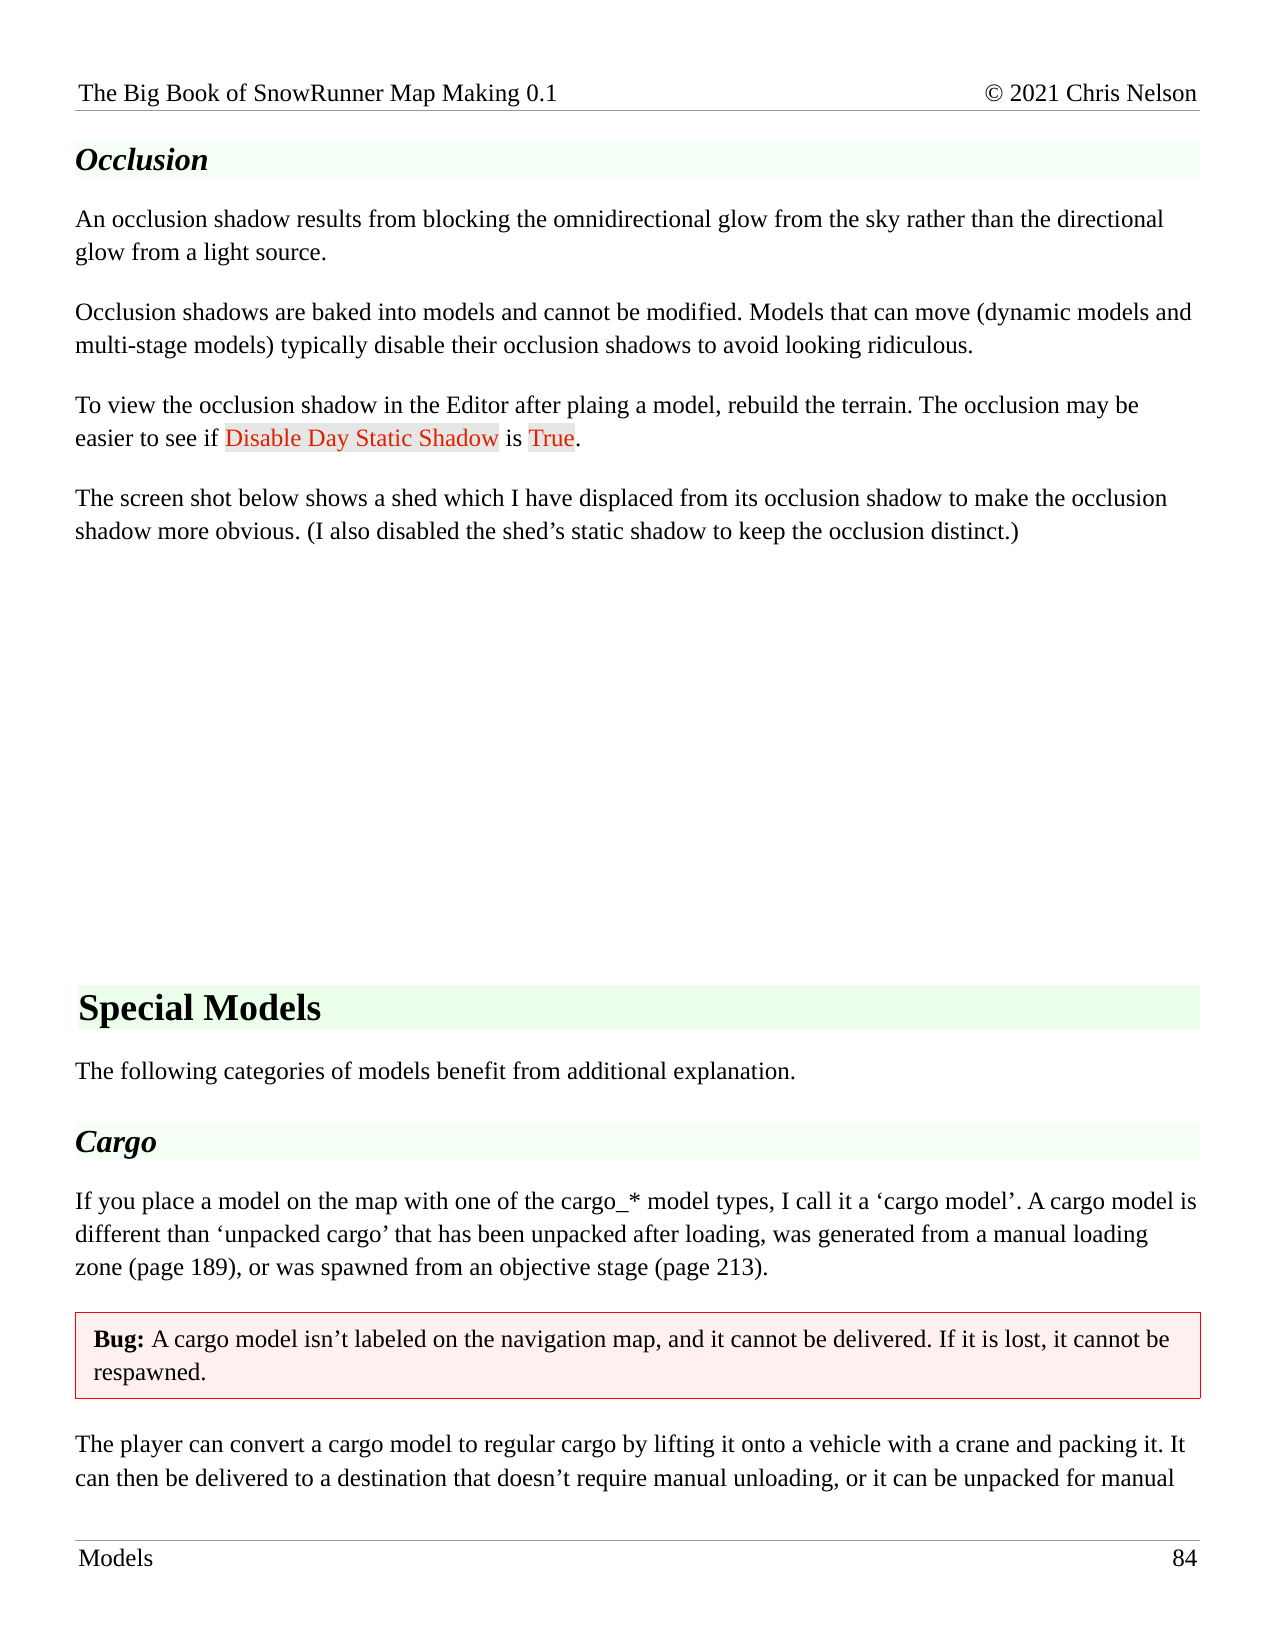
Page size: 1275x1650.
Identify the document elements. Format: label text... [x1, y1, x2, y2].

subtitle Cargo [75, 1122, 1200, 1159]
list A cargo model isn’t labeled on the navigation map, and it cannot be delivered. If it is lost, it cannot be respawned. [76, 1313, 1200, 1398]
text To view the occlusion shadow in the Editor after plaing a model, rebuild the terrain. The occlusion may be easier to see if Disable Day Static Shadow is True. [75, 390, 1200, 452]
text Occlusion shadows are baked into models and cannot be modified. Models that can move (dynamic models and multi-stage models) typically disable their occlusion shadows to avoid looking ridiculous. [75, 297, 1200, 358]
subtitle Occlusion [75, 140, 1200, 177]
text An occlusion shadow results from blocking the omnidirectional glow from the sky rather than the directional glow from a light source. [75, 204, 1200, 266]
text The following categories of models benefit from additional explanation. [75, 1056, 1200, 1085]
text The screen shot below shows a shed which I have displaced from its occlusion shadow to make the occlusion shadow more obvious. (I also disabled the shed’s static shadow to keep the occlusion distinct.) [75, 483, 1200, 544]
text The player can convert a cargo model to regular cargo by lifting it onto a vehicle with a crane and packing it. It can then be delivered to a destination that doesn’t require manual unloading, or it can be unpacked for manual [75, 1429, 1200, 1491]
subtitle Special Models [78, 985, 1200, 1029]
text If you place a model on the map with one of the cargo_* model types, I call it a ‘cargo model’. A cargo model is different than ‘unpacked cargo’ that has been unpacked after loading, was generated from a manual loading zone (page 189), or was spawned from an objective stage (page 213). [75, 1186, 1200, 1281]
